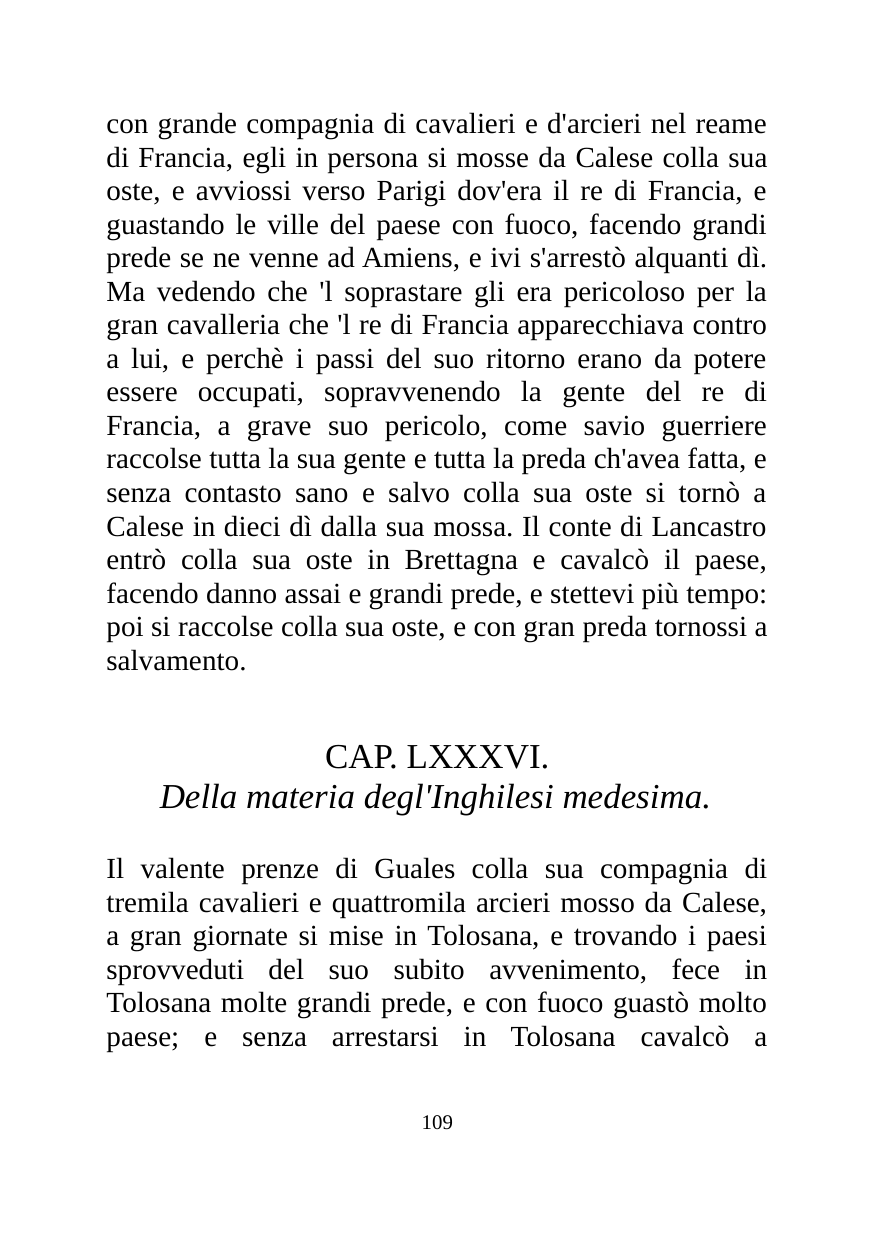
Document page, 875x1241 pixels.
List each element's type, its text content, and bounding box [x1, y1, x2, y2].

text con grande compagnia di cavalieri e d'arcieri nel reame di Francia, egli in persona si mosse da Calese colla sua oste, e avviossi verso Parigi dov'era il re di Francia, e guastando le ville del paese con fuoco, facendo grandi prede se ne venne ad Amiens, e ivi s'arrestò alquanti dì. Ma vedendo che 'l soprastare gli era pericoloso per la gran cavalleria che 'l re di Francia apparecchiava contro a lui, e perchè i passi del suo ritorno erano da potere essere occupati, sopravvenendo la gente del re di Francia, a grave suo pericolo, come savio guerriere raccolse tutta la sua gente e tutta la preda ch'avea fatta, e senza contasto sano e salvo colla sua oste si tornò a Calese in dieci dì dalla sua mossa. Il conte di Lancastro entrò colla sua oste in Brettagna e cavalcò il paese, facendo danno assai e grandi prede, e stettevi più tempo: poi si raccolse colla sua oste, e con gran preda tornossi a salvamento. [106, 106, 768, 676]
text Il valente prenze di Guales colla sua compagnia di tremila cavalieri e quattromila arcieri mosso da Calese, a gran giornate si mise in Tolosana, e trovando i paesi sprovveduti del suo subito avvenimento, fece in Tolosana molte grandi prede, e con fuoco guastò molto paese; e senza arrestarsi in Tolosana cavalcò a [106, 851, 768, 1053]
subtitle CAP. LXXXVI. Della materia degl'Inghilesi medesima. [106, 736, 768, 816]
